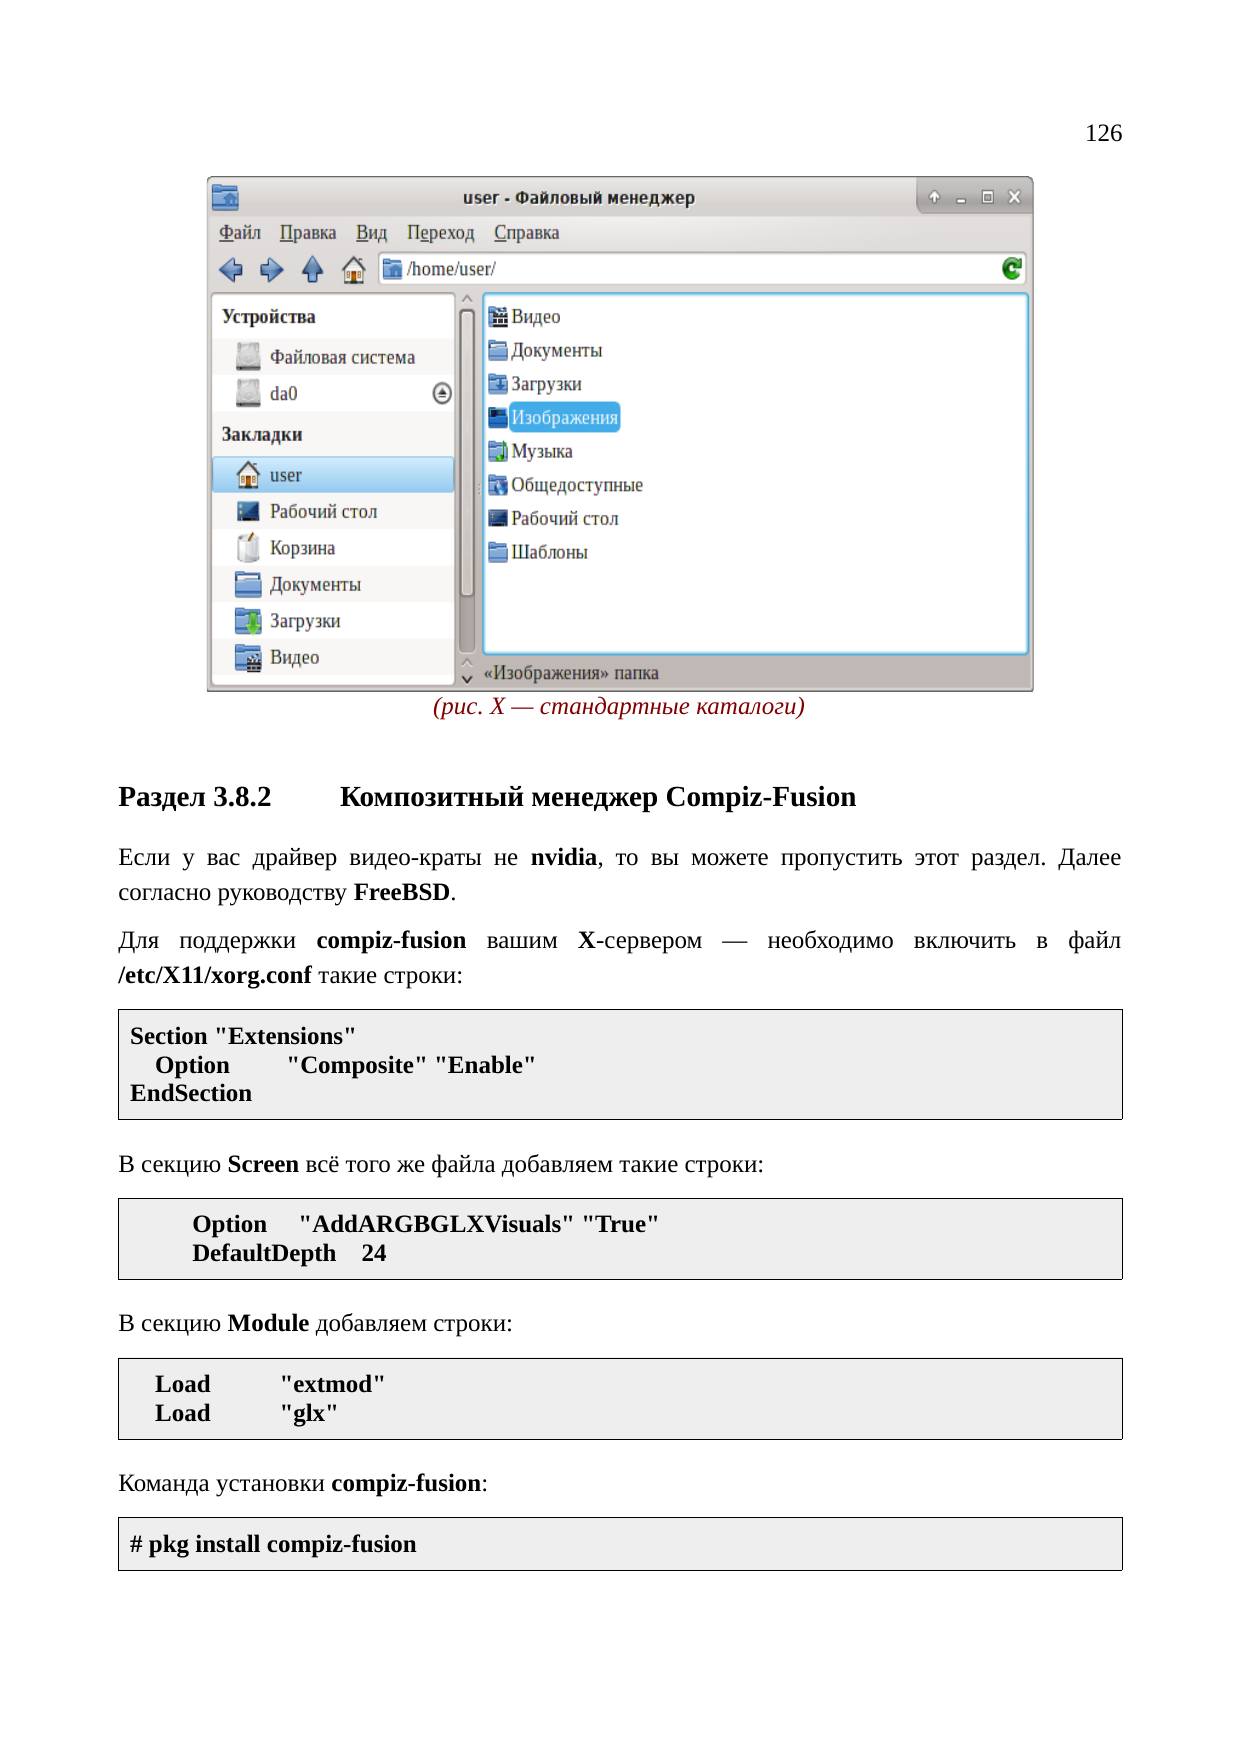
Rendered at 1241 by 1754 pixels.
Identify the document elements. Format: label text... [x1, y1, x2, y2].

text DefaultDepth 24 [119, 1226, 1122, 1279]
text Load "glx" [119, 1386, 1122, 1439]
picture [206, 176, 1034, 692]
text Load "extmod" [119, 1359, 1122, 1386]
text Для поддержки compiz-fusion вашим X-сервером — необходимо включить в файл /etc/X11/xorg.conf такие строки: [118, 926, 1122, 989]
text Option "AddARGBGLXVisuals" "True" [119, 1199, 1122, 1226]
text Option "Composite" "Enable" [119, 1038, 1122, 1067]
text Section "Extensions" [119, 1010, 1122, 1038]
text # pkg install compiz-fusion [119, 1518, 1122, 1570]
text В секцию Screen всё того же файла добавляем такие строки: [118, 1149, 1122, 1177]
text Если у вас драйвер видео-краты не nvidia, то вы можете пропустить этот раздел. Далее согласно руководству FreeBSD. [118, 842, 1122, 905]
text EndSection [119, 1067, 1122, 1119]
text Команда установки compiz-fusion: [118, 1468, 1122, 1497]
text (рис. Х — стандартные каталоги) [118, 692, 1122, 720]
subtitle Композитный менеджер Compiz-Fusion [118, 779, 1122, 813]
text В секцию Module добавляем строки: [118, 1308, 1122, 1337]
